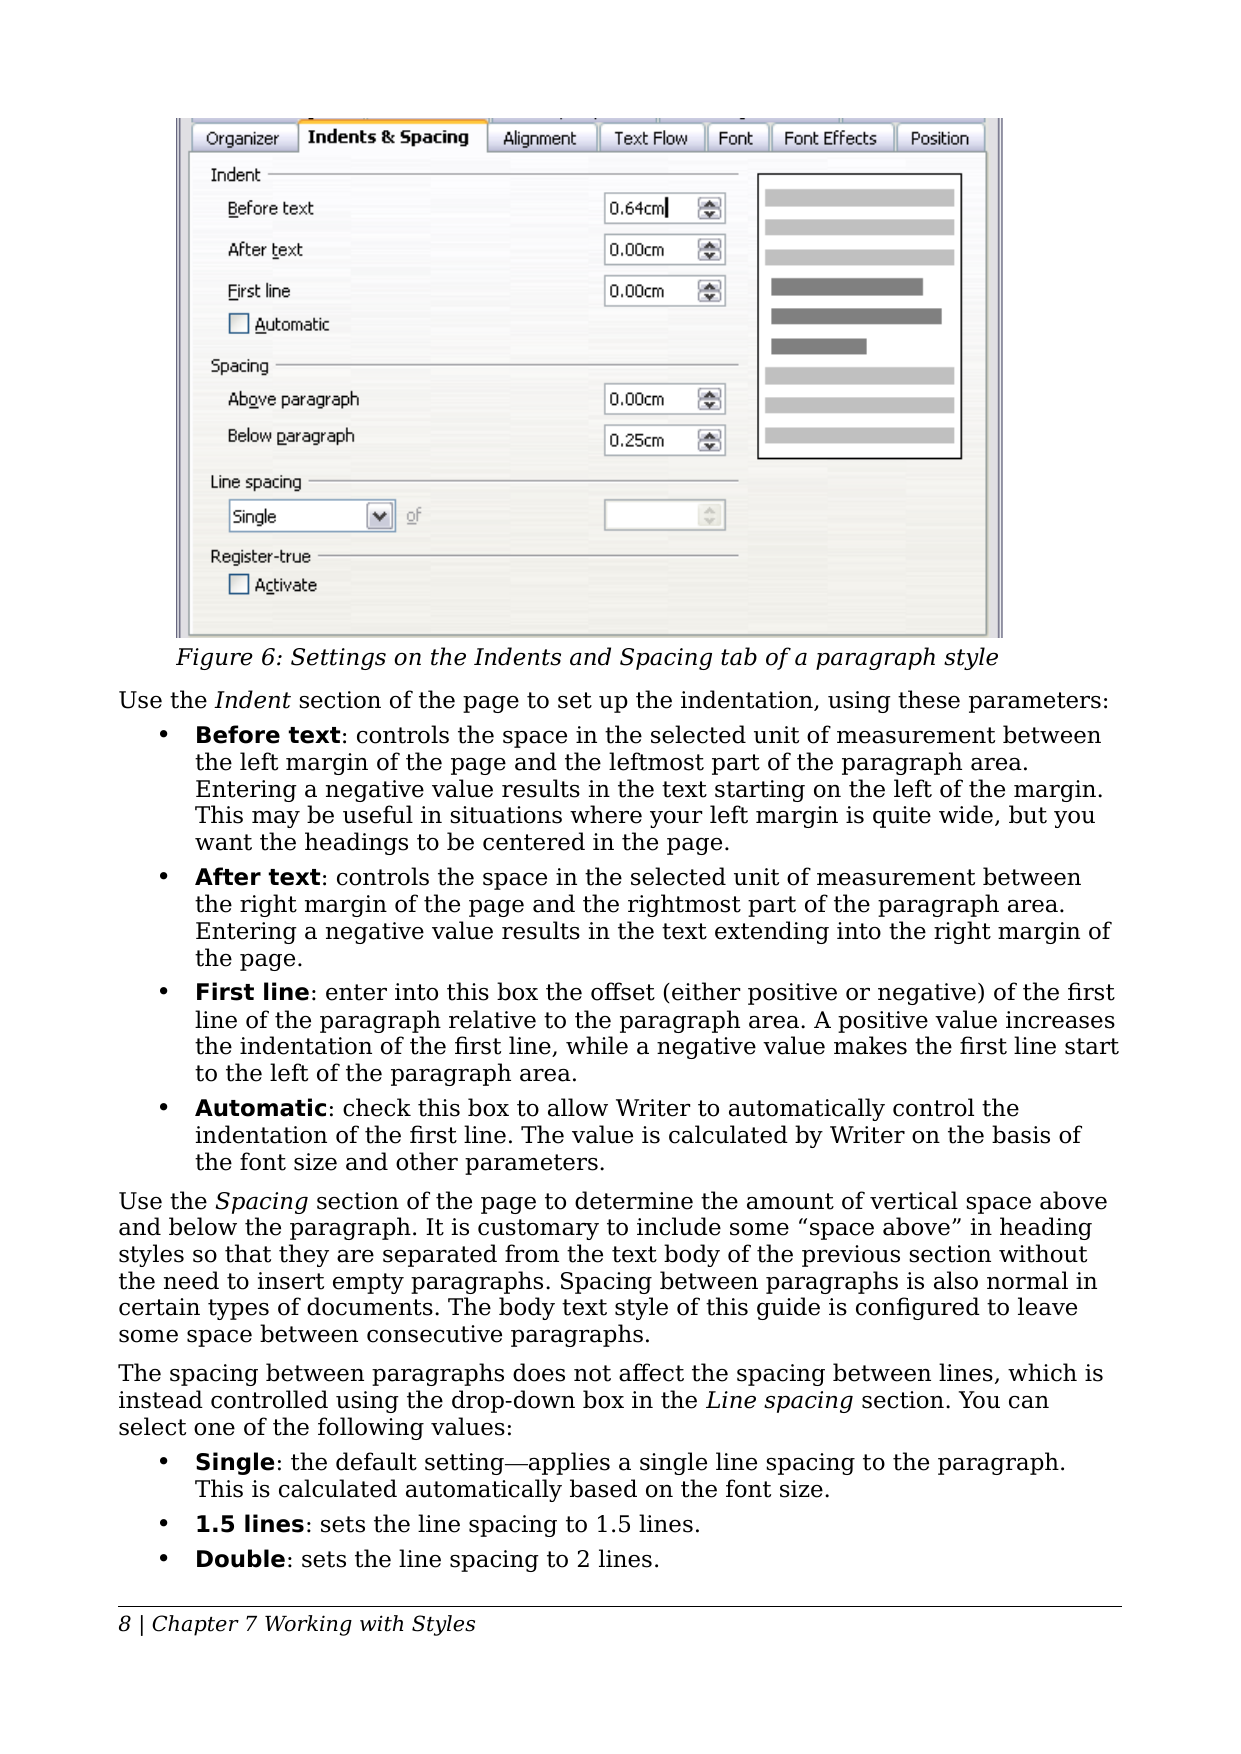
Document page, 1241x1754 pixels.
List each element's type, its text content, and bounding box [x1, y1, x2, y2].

list Automatic: check this box to allow Writer to automatically control the indentation of the first line. The value is calculated by Writer on the basis of the font size and other parameters. [156, 1093, 1122, 1176]
list First line: enter into this box the offset (either positive or negative) of the first line of the paragraph relative to the paragraph area. A positive value increases the indentation of the first line, while a negative value makes the first line start to the left of the paragraph area. [156, 978, 1122, 1087]
list After text: controls the space in the selected unit of measurement between the right margin of the page and the rightmost part of the paragraph area. Entering a negative value results in the text extending into the right margin of the page. [156, 862, 1122, 971]
text Use the Spacing section of the page to determine the amount of vertical space above and below the paragraph. It is customary to include some “space above” in heading styles so that they are separated from the text body of the previous section without the need to insert empty paragraphs. Spacing between paragraphs is also normal in certain types of documents. The body text style of this guide is configured to leave some space between consecutive paragraphs. [118, 1188, 1122, 1348]
list Single: the default setting—applies a single line spacing to the paragraph. This is calculated automatically based on the font size. [156, 1447, 1122, 1503]
list 1.5 lines: sets the line spacing to 1.5 lines. [156, 1509, 1122, 1538]
list The spacing between paragraphs does not affect the spacing between lines, which is instead controlled using the drop-down box in the Line spacing section. You can select one of the following values: [118, 1360, 1122, 1440]
text Figure 6: Settings on the Indents and Spacing tab of a paragraph style [176, 644, 1064, 671]
picture [176, 118, 1003, 638]
list Use the Indent section of the page to set up the indentation, using these parameters: [118, 687, 1122, 714]
list Before text: controls the space in the selected unit of measurement between the left margin of the page and the leftmost part of the paragraph area. Entering a negative value results in the text starting on the left of the margin. This may be useful in situations where your left margin is quite wide, but you want the headings to be centered in the page. [156, 720, 1122, 856]
list Double: sets the line spacing to 2 lines. [156, 1544, 1122, 1573]
